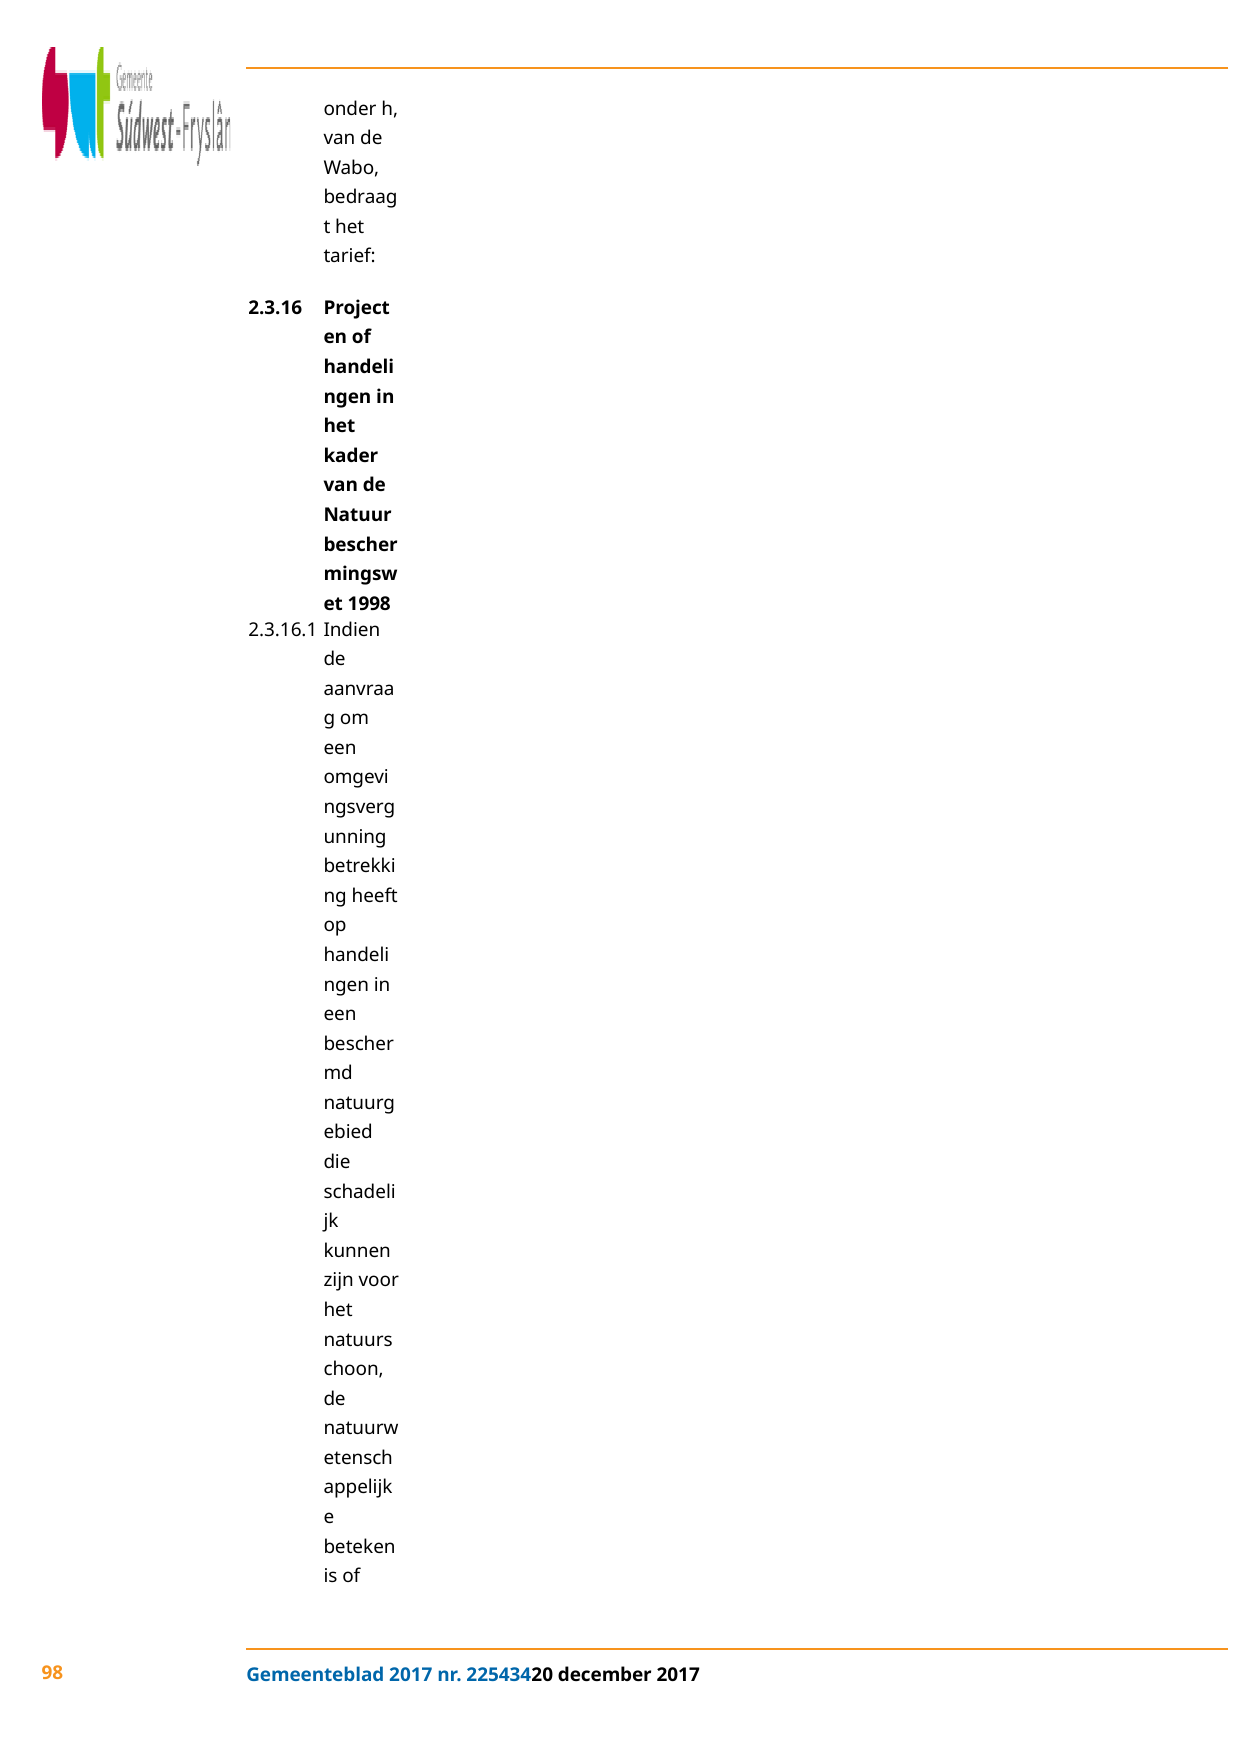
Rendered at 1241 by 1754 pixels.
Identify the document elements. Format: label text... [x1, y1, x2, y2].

table_cell Projecten of handelingen in het kader van de Natuurbeschermingswet 1998 [323, 294, 398, 616]
table_cell [399, 294, 474, 616]
table_cell 2.3.16.1 [248, 616, 323, 1588]
table_cell [323, 269, 398, 294]
table_cell [248, 95, 323, 268]
table_cell [399, 95, 474, 268]
table_cell 2.3.16 [248, 294, 323, 616]
table_cell [399, 269, 474, 294]
picture [41, 47, 231, 172]
table_cell onder h, van de Wabo, bedraagt het tarief: [323, 95, 398, 268]
table_cell [248, 269, 323, 294]
table_cell [399, 616, 474, 1588]
table_cell Indien de aanvraag om een omgevingsvergunning betrekking heeft op handelingen in een beschermd natuurgebied die schadelijk kunnen zijn voor het natuurschoon, de natuurwetenschappelijke betekenis of [323, 616, 398, 1588]
